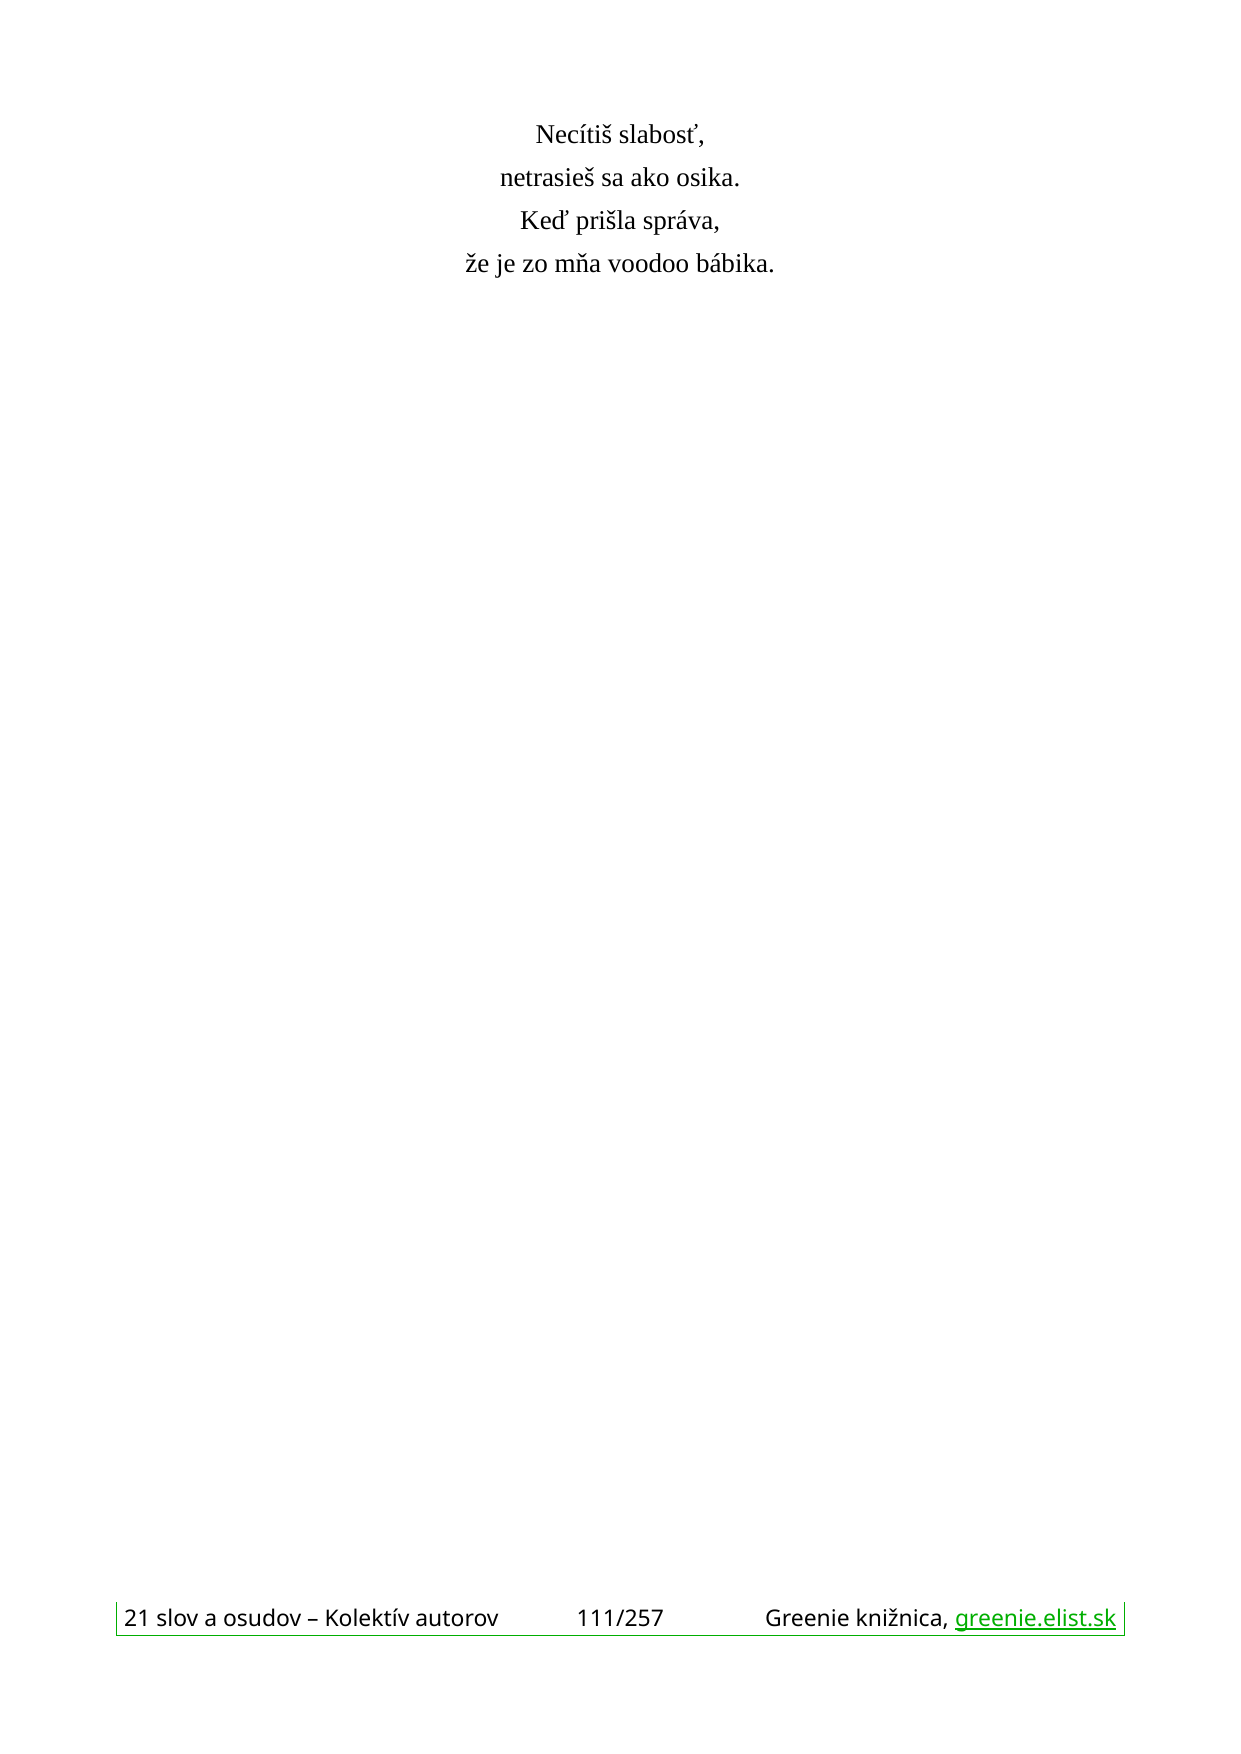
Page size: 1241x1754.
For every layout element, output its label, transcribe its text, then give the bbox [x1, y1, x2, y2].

text Keď prišla správa, [118, 204, 1122, 235]
text netrasieš sa ako osika. [118, 161, 1122, 192]
text že je zo mňa voodoo bábika. [118, 247, 1122, 278]
text Necítiš slabosť, [118, 118, 1122, 149]
